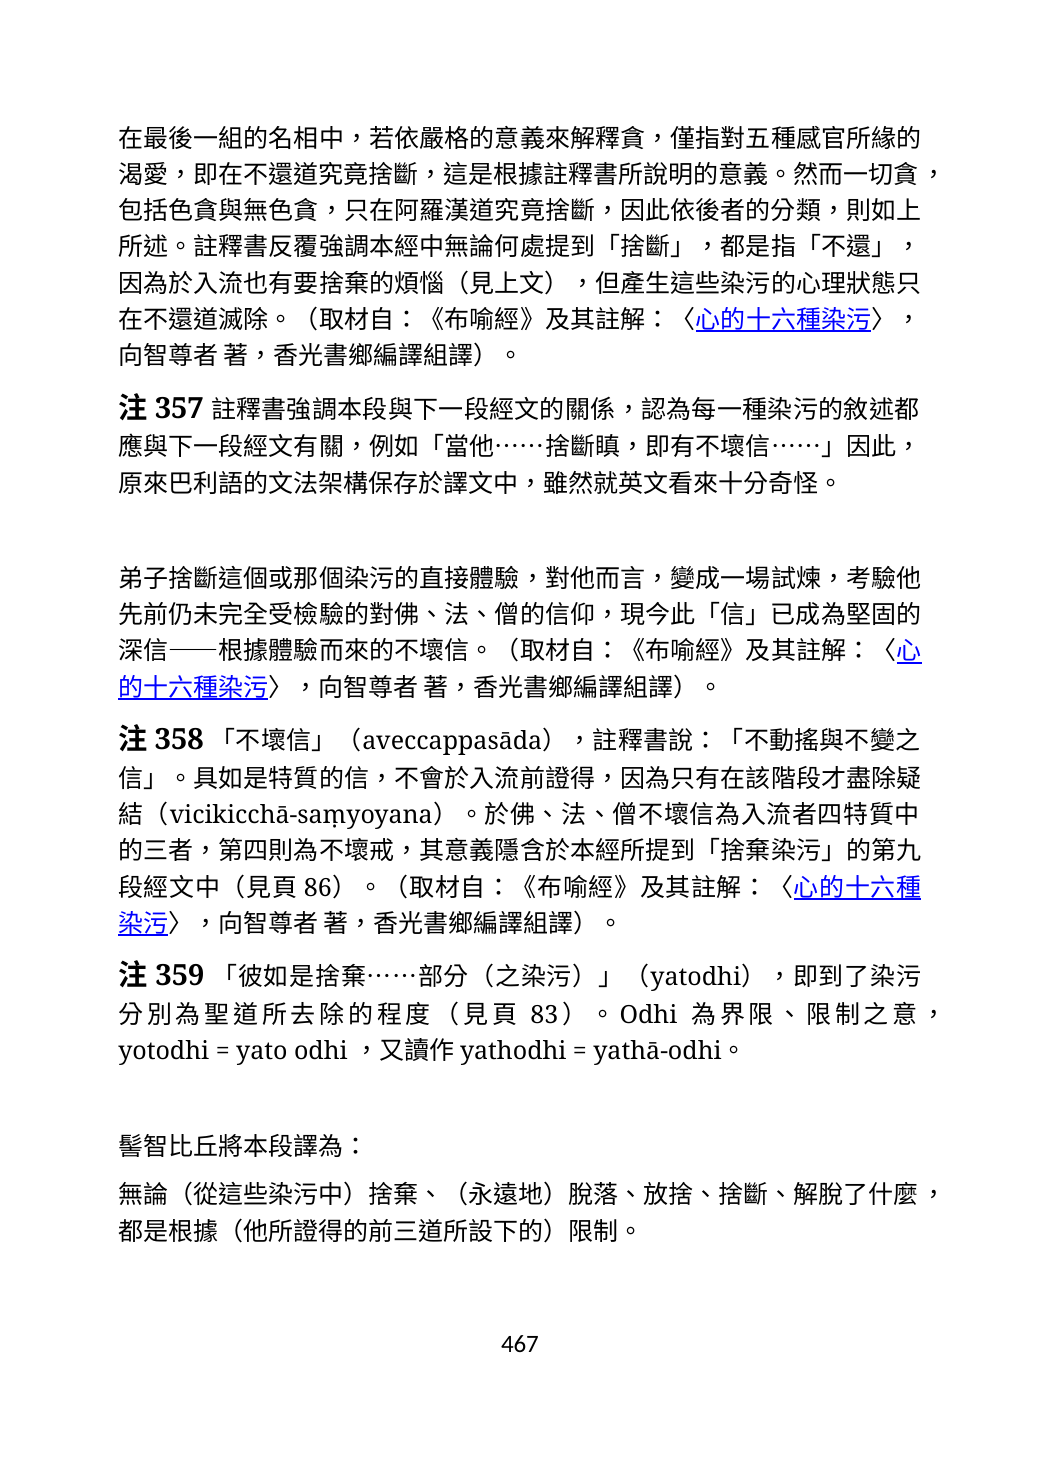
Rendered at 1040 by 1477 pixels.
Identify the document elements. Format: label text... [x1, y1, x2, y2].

text 弟子捨斷這個或那個染污的直接體驗，對他而言，變成一場試煉，考驗他先前仍未完全受檢驗的對佛、法、僧的信仰，現今此「信」已成為堅固的深信——根據體驗而來的不壞信。（取材自：《布喻經》及其註解：〈心的十六種染污〉，向智尊者 著，香光書鄉編譯組譯）。 [118, 558, 921, 703]
text 髻智比丘將本段譯為： [118, 1126, 921, 1162]
text 注 357 註釋書強調本段與下一段經文的關係，認為每一種染污的敘述都應與下一段經文有關，例如「當他……捨斷瞋，即有不壞信……」因此，原來巴利語的文法架構保存於譯文中，雖然就英文看來十分奇怪。 [118, 384, 921, 499]
text 注 358 「不壞信」（aveccappasāda），註釋書說：「不動搖與不變之信」。具如是特質的信，不會於入流前證得，因為只有在該階段才盡除疑結（vicikicchā-saṃyoyana）。於佛、法、僧不壞信為入流者四特質中的三者，第四則為不壞戒，其意義隱含於本經所提到「捨棄染污」的第九段經文中（見頁 86）。（取材自：《布喻經》及其註解：〈心的十六種染污〉，向智尊者 著，香光書鄉編譯組譯）。 [118, 716, 921, 939]
text 在最後一組的名相中，若依嚴格的意義來解釋貪，僅指對五種感官所緣的渴愛，即在不還道究竟捨斷，這是根據註釋書所說明的意義。然而一切貪，包括色貪與無色貪，只在阿羅漢道究竟捨斷，因此依後者的分類，則如上所述。註釋書反覆強調本經中無論何處提到「捨斷」，都是指「不還」，因為於入流也有要捨棄的煩惱（見上文），但產生這些染污的心理狀態只在不還道滅除。（取材自：《布喻經》及其註解：〈心的十六種染污〉，向智尊者 著，香光書鄉編譯組譯）。 [118, 118, 921, 372]
text 無論（從這些染污中）捨棄、（永遠地）脫落、放捨、捨斷、解脫了什麼，都是根據（他所證得的前三道所設下的）限制。 [118, 1175, 921, 1247]
text 注 359 「彼如是捨棄……部分（之染污）」（yatodhi），即到了染污分別為聖道所去除的程度（見頁 83）。Odhi 為界限、限制之意，yotodhi = yato odhi ，又讀作 yathodhi = yathā-odhi。 [118, 952, 921, 1067]
